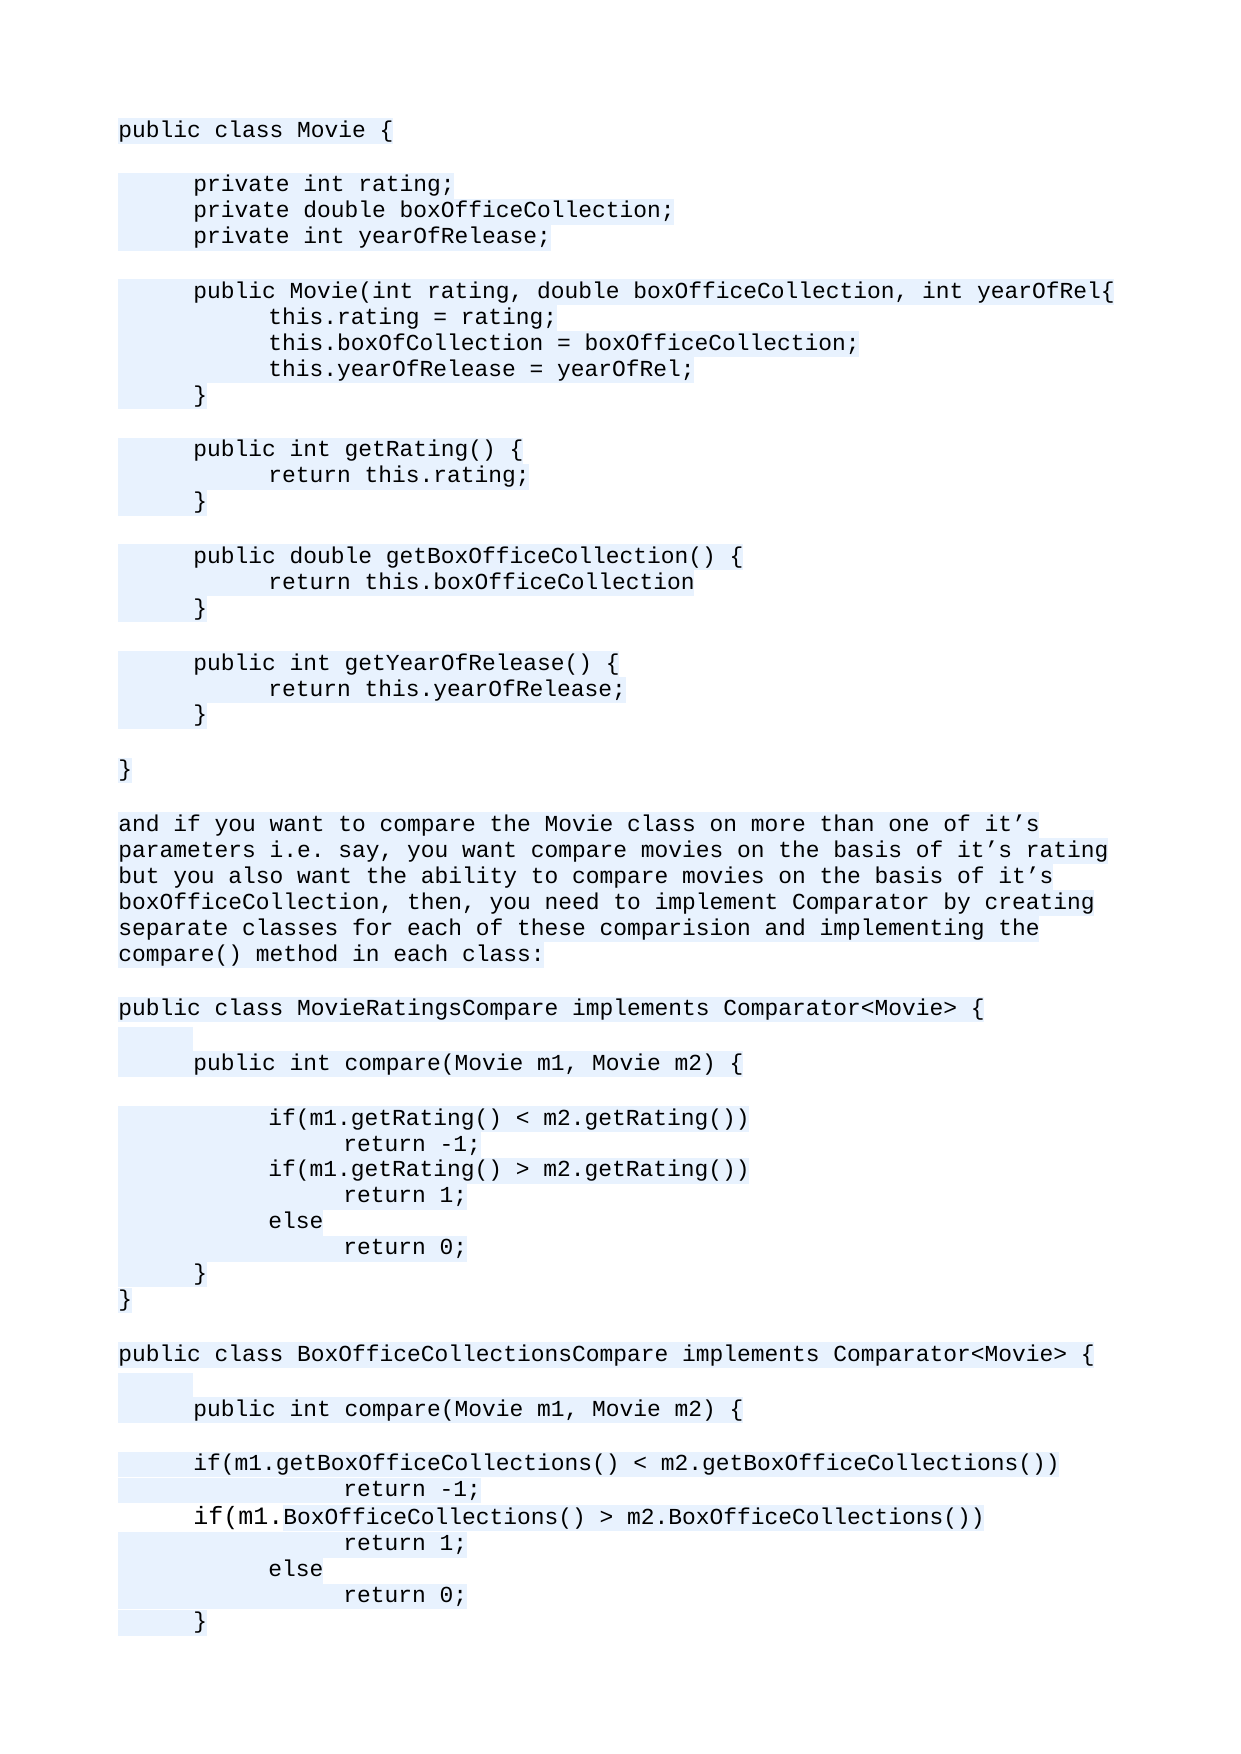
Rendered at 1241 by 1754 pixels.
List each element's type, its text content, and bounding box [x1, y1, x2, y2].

text return this.rating; [118, 464, 1122, 490]
text return 1; [118, 1184, 1122, 1210]
text if(m1.getRating() < m2.getRating()) [118, 1106, 1122, 1132]
text this.boxOfCollection = boxOfficeCollection; [118, 331, 1122, 357]
text public Movie(int rating, double boxOfficeCollection, int yearOfRel{ [118, 279, 1122, 305]
text } [118, 1609, 1122, 1636]
text } [118, 703, 1122, 729]
text public class BoxOfficeCollectionsCompare implements Comparator<Movie> { [118, 1342, 1122, 1368]
text return 0; [118, 1584, 1122, 1609]
text } [118, 1287, 1122, 1313]
text return -1; [118, 1132, 1122, 1158]
text } [118, 596, 1122, 622]
text and if you want to compare the Movie class on more than one of it’s parameters i.e. say, you want compare movies on the basis of it’s rating but you also want the ability to compare movies on the basis of it’s boxOfficeCollection, then, you need to implement Comparator by creating separate classes for each of these comparision and implementing the compare() method in each class: [118, 812, 1122, 968]
text } [118, 757, 1122, 783]
text } [118, 383, 1122, 409]
text if(m1.BoxOfficeCollections() > m2.BoxOfficeCollections()) [118, 1503, 1122, 1532]
text return -1; [118, 1477, 1122, 1503]
text public int getRating() { [118, 438, 1122, 464]
text else [118, 1558, 1122, 1584]
text public class MovieRatingsCompare implements Comparator<Movie> { [118, 997, 1122, 1022]
text this.yearOfRelease = yearOfRel; [118, 357, 1122, 383]
text private double boxOfficeCollection; [118, 199, 1122, 225]
text if(m1.getRating() > m2.getRating()) [118, 1158, 1122, 1184]
text return 1; [118, 1532, 1122, 1558]
text public int compare(Movie m1, Movie m2) { [118, 1397, 1122, 1423]
text if(m1.getBoxOfficeCollections() < m2.getBoxOfficeCollections()) [118, 1452, 1122, 1477]
text public class Movie { [118, 118, 1122, 144]
text } [118, 490, 1122, 516]
text return this.boxOfficeCollection [118, 570, 1122, 596]
text private int yearOfRelease; [118, 225, 1122, 251]
text else [118, 1210, 1122, 1236]
text return this.yearOfRelease; [118, 677, 1122, 703]
text private int rating; [118, 173, 1122, 199]
text this.rating = rating; [118, 305, 1122, 331]
text public double getBoxOfficeCollection() { [118, 544, 1122, 570]
text } [118, 1262, 1122, 1287]
text public int getYearOfRelease() { [118, 651, 1122, 677]
text public int compare(Movie m1, Movie m2) { [118, 1051, 1122, 1077]
text return 0; [118, 1236, 1122, 1262]
